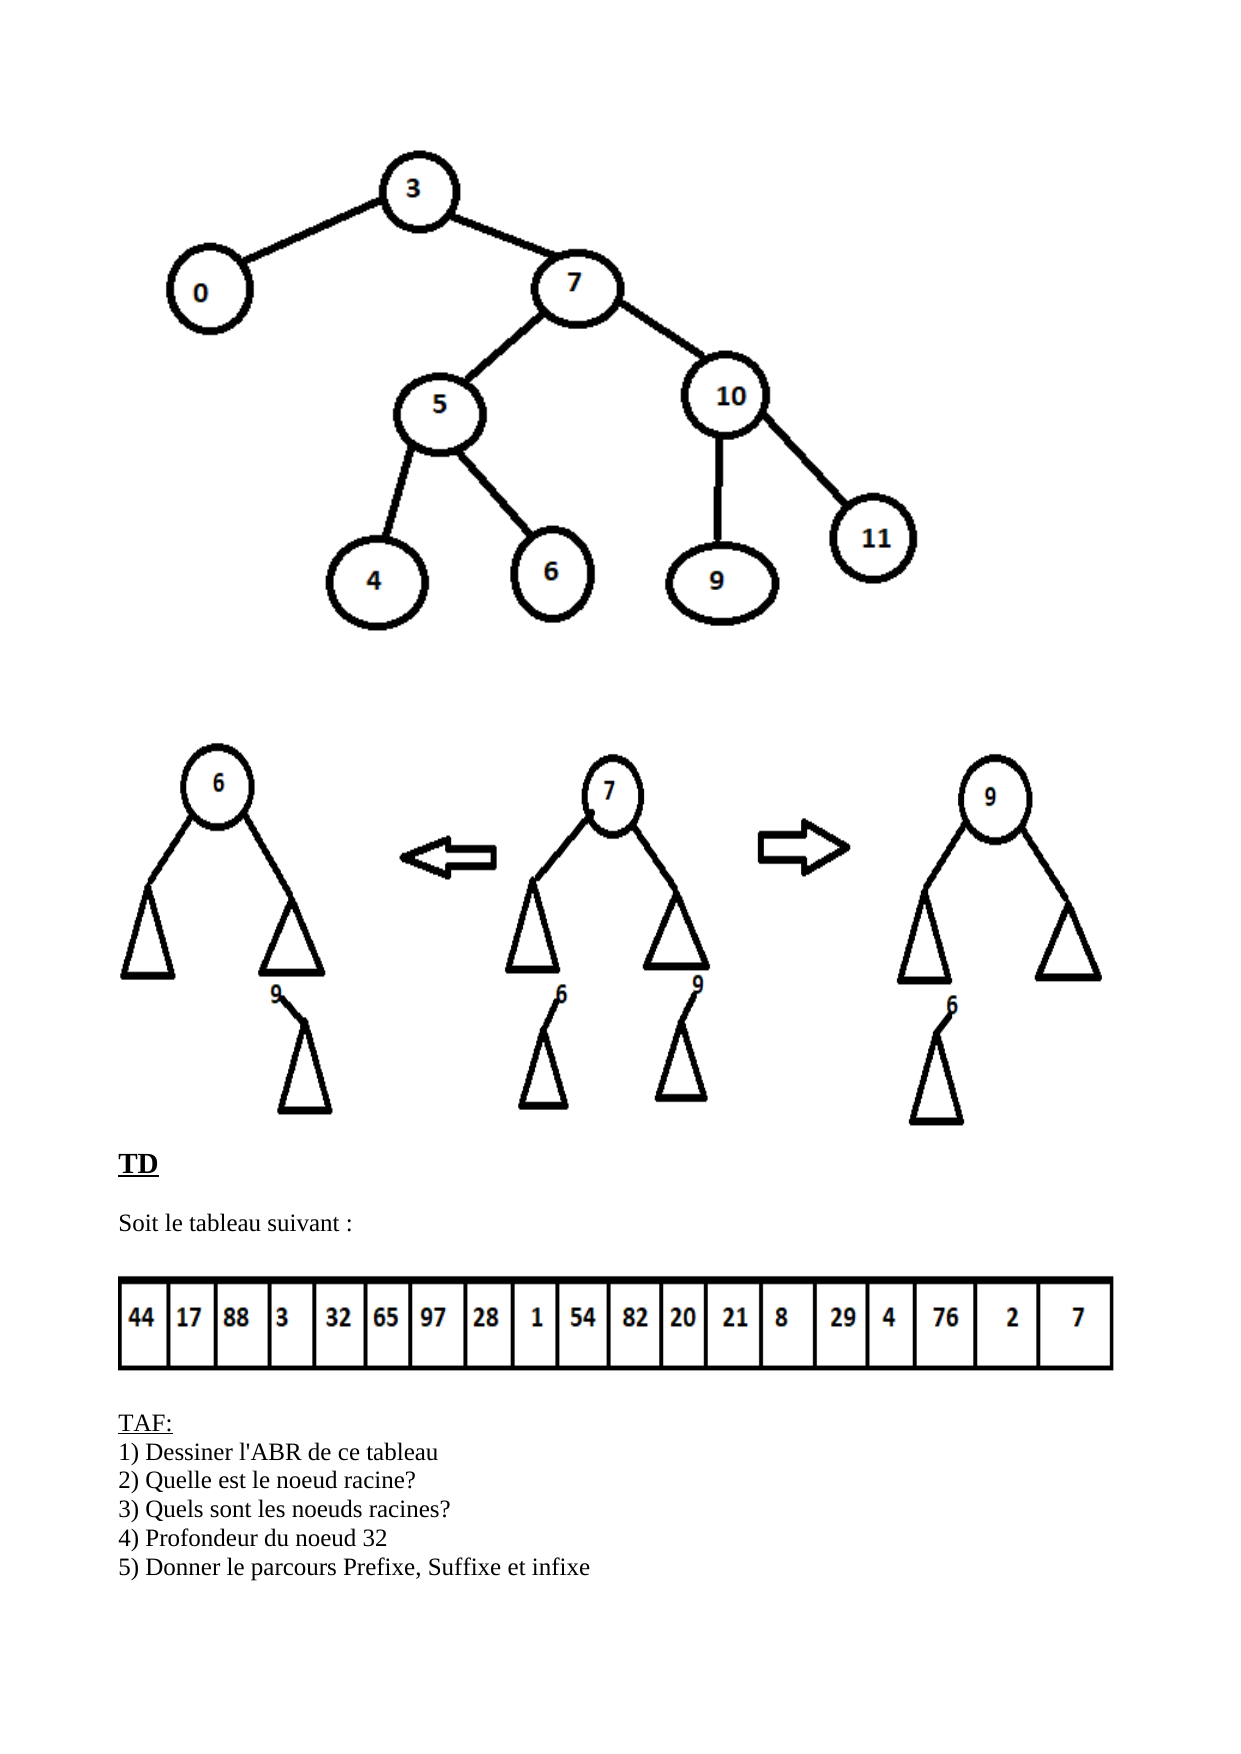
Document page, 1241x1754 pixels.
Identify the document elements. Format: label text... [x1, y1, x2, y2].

text 2) Quelle est le noeud racine? [118, 1466, 1122, 1494]
text 4) Profondeur du noeud 32 [118, 1523, 1122, 1552]
text 5) Donner le parcours Prefixe, Suffixe et infixe [118, 1552, 1122, 1581]
text TAF: [118, 1408, 1122, 1437]
text 1) Dessiner l'ABR de ce tableau [118, 1437, 1122, 1466]
text 3) Quels sont les noeuds racines? [118, 1494, 1122, 1523]
text TD [118, 1146, 1122, 1179]
text Soit le tableau suivant : [118, 1208, 1122, 1236]
